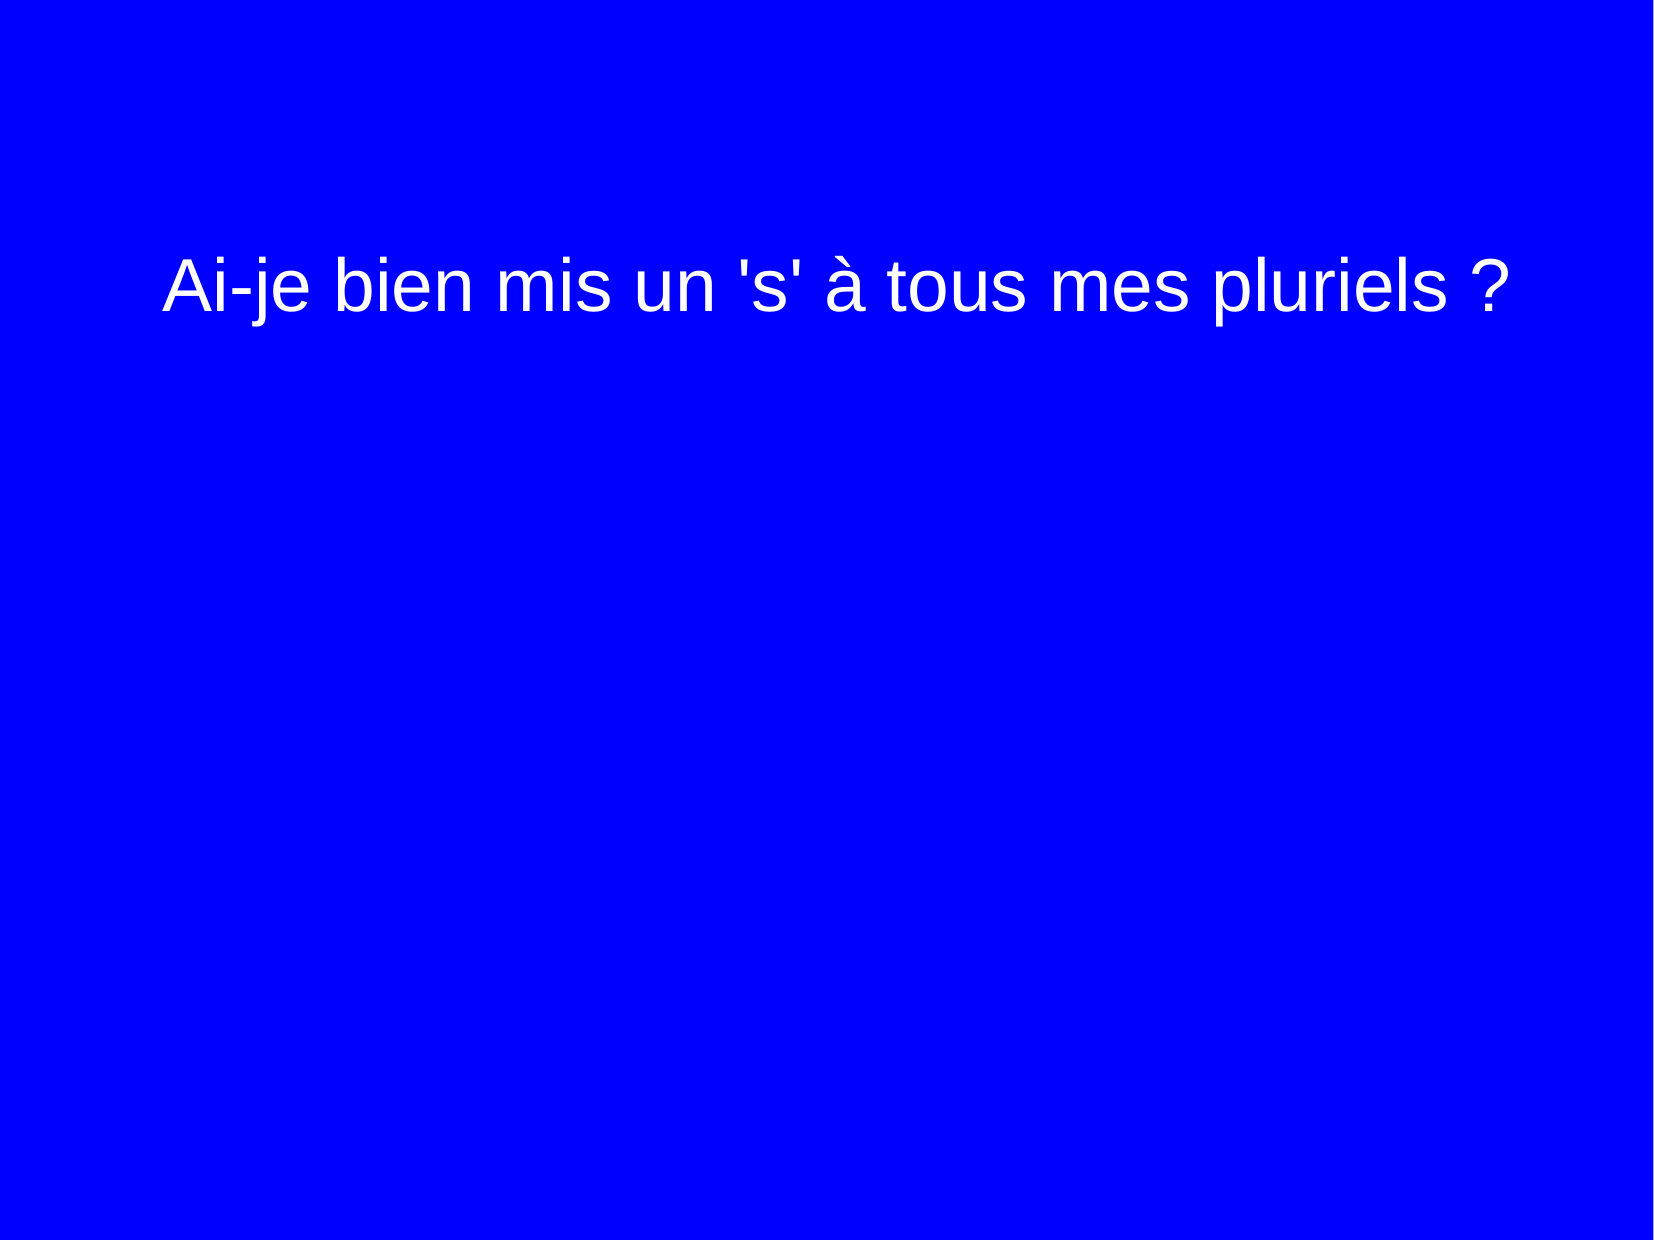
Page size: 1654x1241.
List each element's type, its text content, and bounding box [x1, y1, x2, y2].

text_box Ai-je bien mis un 's' à tous mes pluriels ? [147, 236, 1536, 336]
